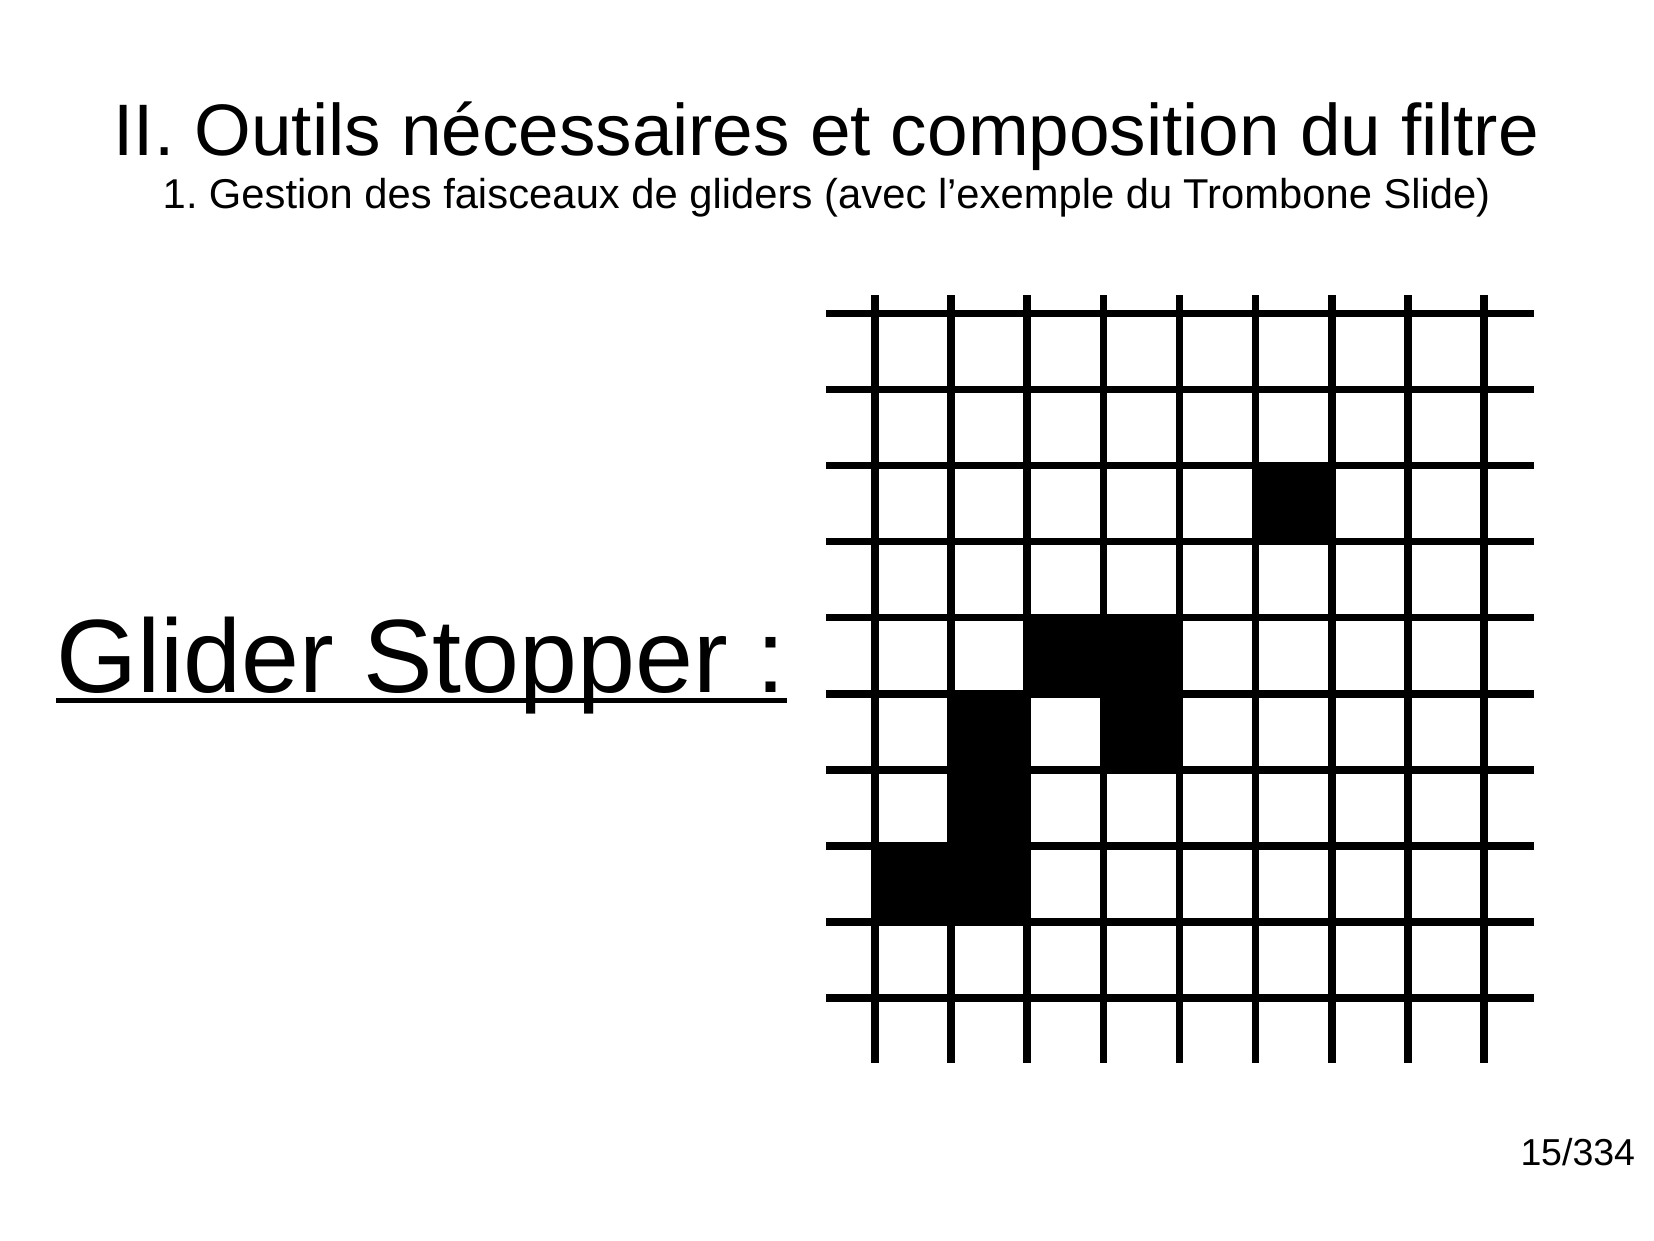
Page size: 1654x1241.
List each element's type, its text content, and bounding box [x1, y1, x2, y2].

text_box <number>/334 [1505, 1124, 1654, 1182]
title II. Outils nécessaires et composition du filtre 1. Gestion des faisceaux de gliders (avec l’exemple du Trombone Slide) [0, 30, 1654, 276]
picture [826, 295, 1534, 1063]
text_box Glider Stopper : [41, 590, 802, 722]
